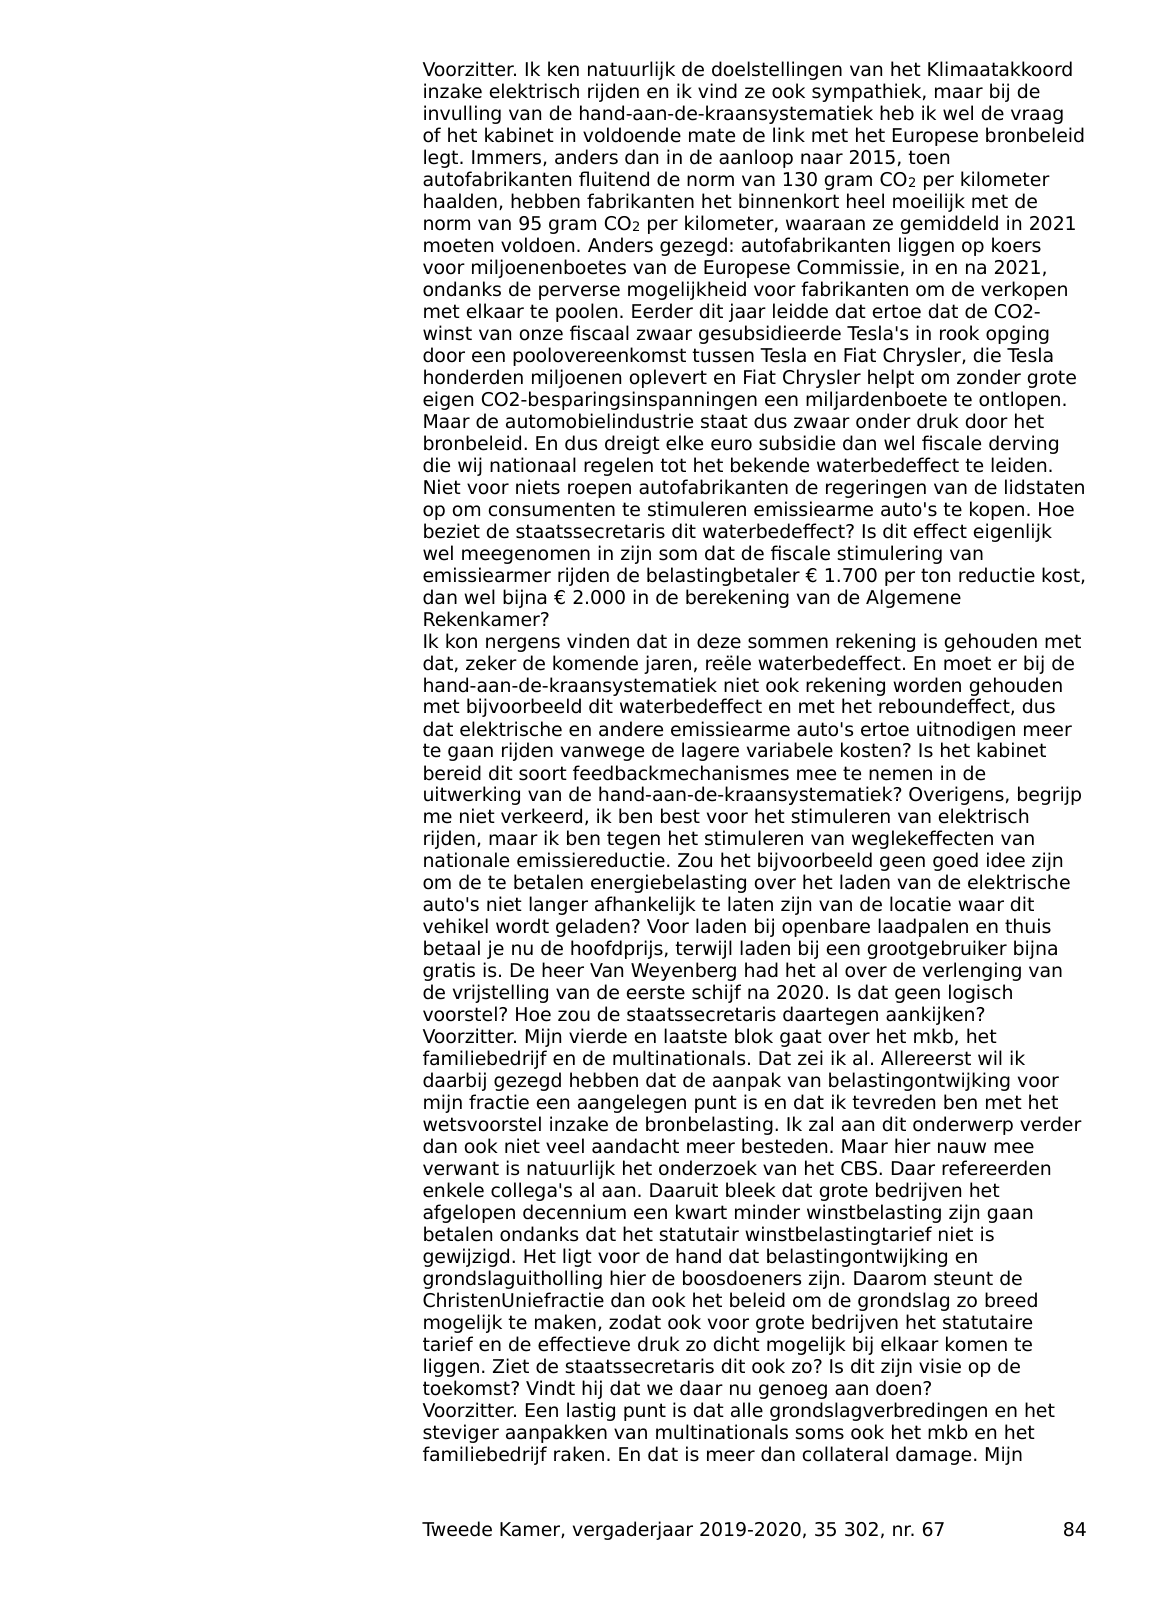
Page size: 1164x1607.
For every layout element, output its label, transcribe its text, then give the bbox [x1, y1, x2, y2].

text Voorzitter. Ik ken natuurlijk de doelstellingen van het Klimaatakkoord inzake elektrisch rijden en ik vind ze ook sympathiek, maar bij de invulling van de hand-aan-de-kraansystematiek heb ik wel de vraag of het kabinet in voldoende mate de link met het Europese bronbeleid legt. Immers, anders dan in de aanloop naar 2015, toen autofabrikanten fluitend de norm van 130 gram CO2 per kilometer haalden, hebben fabrikanten het binnenkort heel moeilijk met de norm van 95 gram CO2 per kilometer, waaraan ze gemiddeld in 2021 moeten voldoen. Anders gezegd: autofabrikanten liggen op koers voor miljoenenboetes van de Europese Commissie, in en na 2021, ondanks de perverse mogelijkheid voor fabrikanten om de verkopen met elkaar te poolen. Eerder dit jaar leidde dat ertoe dat de CO2-winst van onze fiscaal zwaar gesubsidieerde Tesla's in rook opging door een poolovereenkomst tussen Tesla en Fiat Chrysler, die Tesla honderden miljoenen oplevert en Fiat Chrysler helpt om zonder grote eigen CO2-besparingsinspanningen een miljardenboete te ontlopen. Maar de automobielindustrie staat dus zwaar onder druk door het bronbeleid. En dus dreigt elke euro subsidie dan wel fiscale derving die wij nationaal regelen tot het bekende waterbedeffect te leiden. Niet voor niets roepen autofabrikanten de regeringen van de lidstaten op om consumenten te stimuleren emissiearme auto's te kopen. Hoe beziet de staatssecretaris dit waterbedeffect? Is dit effect eigenlijk wel meegenomen in zijn som dat de fiscale stimulering van emissiearmer rijden de belastingbetaler € 1.700 per ton reductie kost, dan wel bijna € 2.000 in de berekening van de Algemene Rekenkamer? [422, 59, 1087, 631]
text Voorzitter. Mijn vierde en laatste blok gaat over het mkb, het familiebedrijf en de multinationals. Dat zei ik al. Allereerst wil ik daarbij gezegd hebben dat de aanpak van belastingontwijking voor mijn fractie een aangelegen punt is en dat ik tevreden ben met het wetsvoorstel inzake de bronbelasting. Ik zal aan dit onderwerp verder dan ook niet veel aandacht meer besteden. Maar hier nauw mee verwant is natuurlijk het onderzoek van het CBS. Daar refereerden enkele collega's al aan. Daaruit bleek dat grote bedrijven het afgelopen decennium een kwart minder winstbelasting zijn gaan betalen ondanks dat het statutair winstbelastingtarief niet is gewijzigd. Het ligt voor de hand dat belastingontwijking en grondslaguitholling hier de boosdoeners zijn. Daarom steunt de ChristenUniefractie dan ook het beleid om de grondslag zo breed mogelijk te maken, zodat ook voor grote bedrijven het statutaire tarief en de effectieve druk zo dicht mogelijk bij elkaar komen te liggen. Ziet de staatssecretaris dit ook zo? Is dit zijn visie op de toekomst? Vindt hij dat we daar nu genoeg aan doen? [422, 1026, 1087, 1400]
text Ik kon nergens vinden dat in deze sommen rekening is gehouden met dat, zeker de komende jaren, reële waterbedeffect. En moet er bij de hand-aan-de-kraansystematiek niet ook rekening worden gehouden met bijvoorbeeld dit waterbedeffect en met het reboundeffect, dus dat elektrische en andere emissiearme auto's ertoe uitnodigen meer te gaan rijden vanwege de lagere variabele kosten? Is het kabinet bereid dit soort feedbackmechanismes mee te nemen in de uitwerking van de hand-aan-de-kraansystematiek? Overigens, begrijp me niet verkeerd, ik ben best voor het stimuleren van elektrisch rijden, maar ik ben tegen het stimuleren van weglekeffecten van nationale emissiereductie. Zou het bijvoorbeeld geen goed idee zijn om de te betalen energiebelasting over het laden van de elektrische auto's niet langer afhankelijk te laten zijn van de locatie waar dit vehikel wordt geladen? Voor laden bij openbare laadpalen en thuis betaal je nu de hoofdprijs, terwijl laden bij een grootgebruiker bijna gratis is. De heer Van Weyenberg had het al over de verlenging van de vrijstelling van de eerste schijf na 2020. Is dat geen logisch voorstel? Hoe zou de staatssecretaris daartegen aankijken? [422, 631, 1087, 1026]
text Voorzitter. Een lastig punt is dat alle grondslagverbredingen en het steviger aanpakken van multinationals soms ook het mkb en het familiebedrijf raken. En dat is meer dan collateral damage. Mijn [422, 1400, 1087, 1466]
